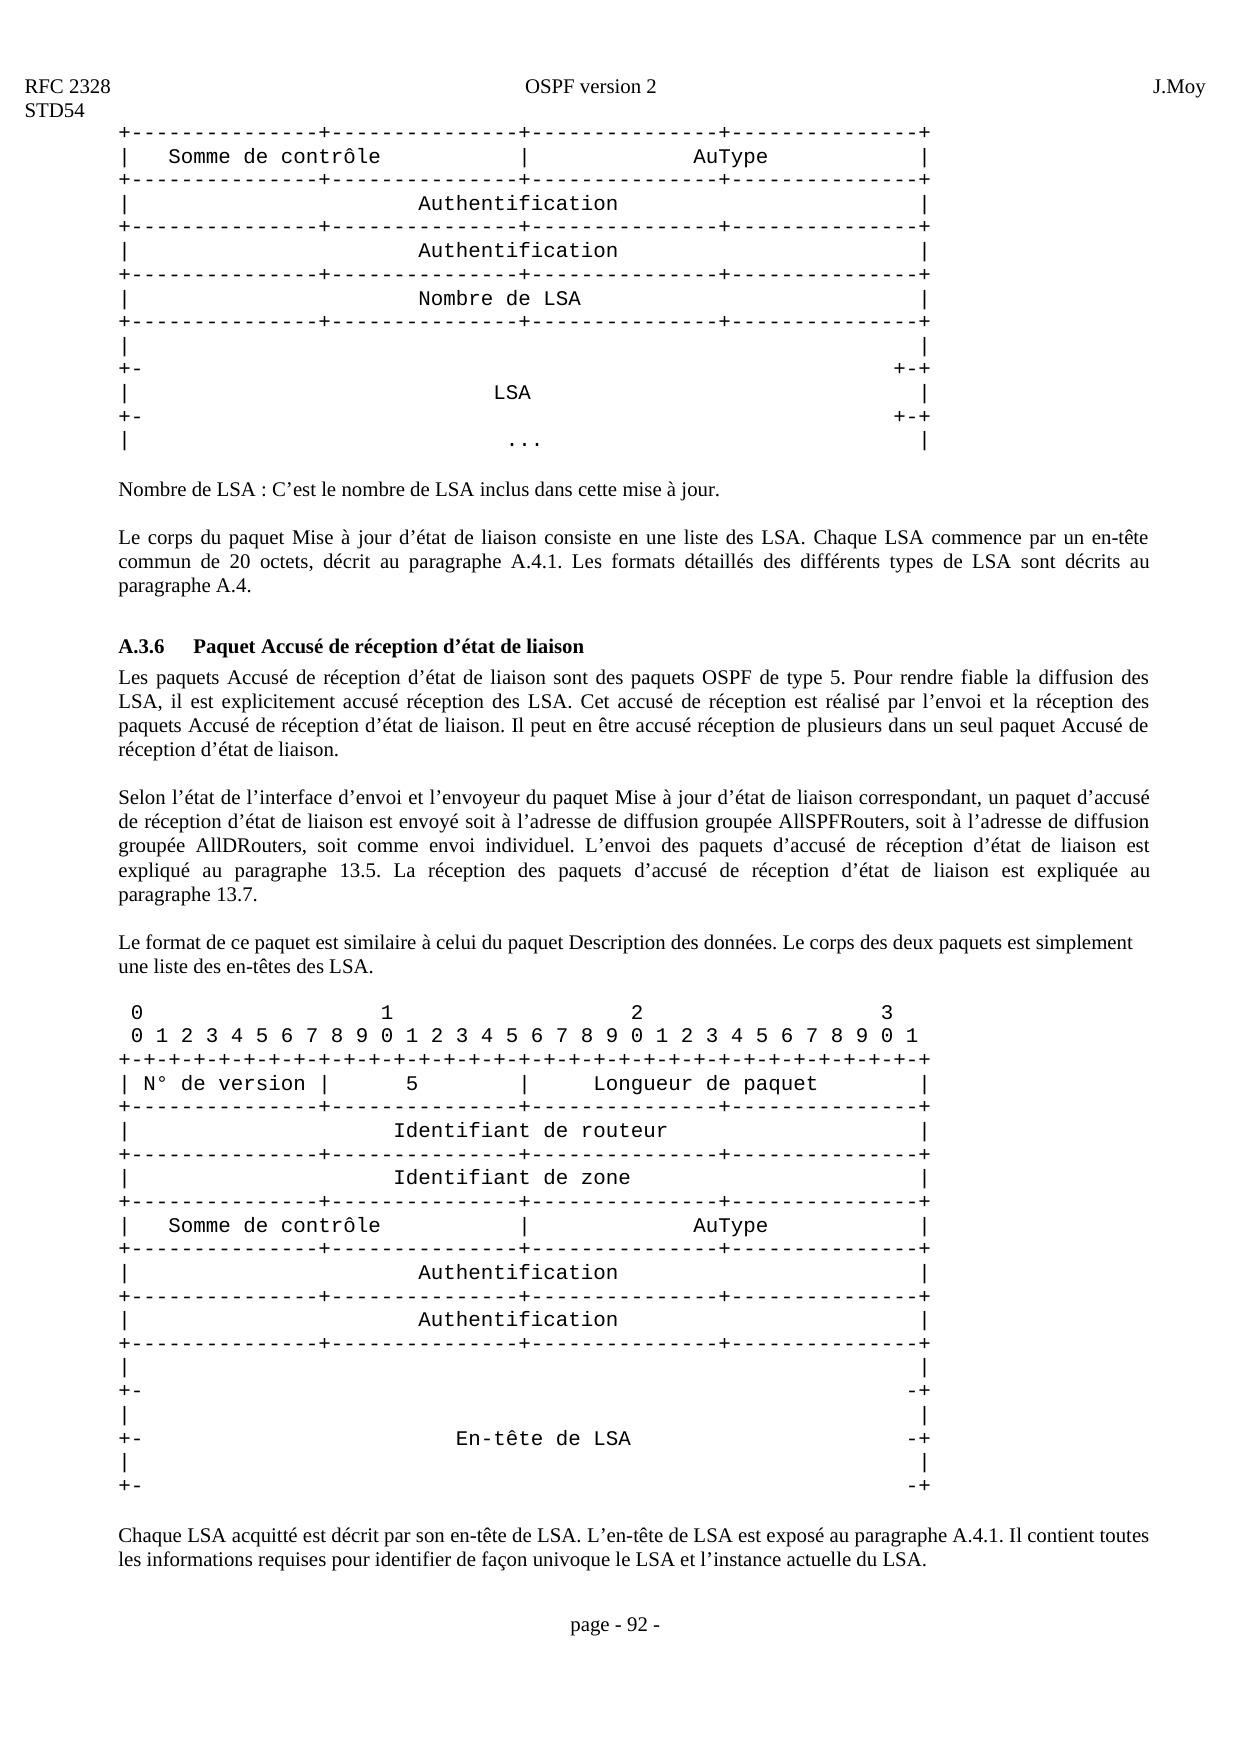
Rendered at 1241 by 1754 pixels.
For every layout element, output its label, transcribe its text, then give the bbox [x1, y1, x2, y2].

text | Authentification | [118, 1309, 1152, 1333]
text +---------------+---------------+---------------+---------------+ [118, 169, 1152, 193]
text +---------------+---------------+---------------+---------------+ [118, 311, 1152, 335]
text | Somme de contrôle | AuType | [118, 1215, 1152, 1238]
text +---------------+---------------+---------------+---------------+ [118, 122, 1152, 146]
text Chaque LSA acquitté est décrit par son en-tête de LSA. L’en-tête de LSA est exposé au paragraphe A.4.1. Il contient toutes les informations requises pour identifier de façon univoque le LSA et l’instance actuelle du LSA. [118, 1522, 1152, 1571]
text +---------------+---------------+---------------+---------------+ [118, 264, 1152, 287]
text | | [118, 1357, 1152, 1380]
text +---------------+---------------+---------------+---------------+ [118, 1096, 1152, 1120]
text | | [118, 1404, 1152, 1427]
text | Somme de contrôle | AuType | [118, 146, 1152, 169]
text +- +-+ [118, 406, 1152, 429]
text | | [118, 335, 1152, 358]
text | Identifiant de zone | [118, 1167, 1152, 1191]
text Le format de ce paquet est similaire à celui du paquet Description des données. Le corps des deux paquets est simplement une liste des en-têtes des LSA. [118, 930, 1152, 978]
text +---------------+---------------+---------------+---------------+ [118, 1238, 1152, 1262]
text +- En-tête de LSA -+ [118, 1427, 1152, 1451]
text +-+-+-+-+-+-+-+-+-+-+-+-+-+-+-+-+-+-+-+-+-+-+-+-+-+-+-+-+-+-+-+-+ [118, 1049, 1152, 1073]
text | Authentification | [118, 1262, 1152, 1286]
text +- -+ [118, 1475, 1152, 1498]
text Selon l’état de l’interface d’envoi et l’envoyeur du paquet Mise à jour d’état de liaison correspondant, un paquet d’accusé de réception d’état de liaison est envoyé soit à l’adresse de diffusion groupée AllSPFRouters, soit à l’adresse de diffusion groupée AllDRouters, soit comme envoi individuel. L’envoi des paquets d’accusé de réception d’état de liaison est expliqué au paragraphe 13.5. La réception des paquets d’accusé de réception d’état de liaison est expliquée au paragraphe 13.7. [118, 785, 1152, 906]
text +- +-+ [118, 358, 1152, 382]
text +---------------+---------------+---------------+---------------+ [118, 217, 1152, 240]
text | Authentification | [118, 240, 1152, 264]
text +---------------+---------------+---------------+---------------+ [118, 1286, 1152, 1309]
subtitle A.3.6 Paquet Accusé de réception d’état de liaison [118, 634, 1152, 658]
text +- -+ [118, 1380, 1152, 1404]
text | | [118, 1451, 1152, 1475]
text | Nombre de LSA | [118, 287, 1152, 311]
text Nombre de LSA : C’est le nombre de LSA inclus dans cette mise à jour. [118, 477, 1152, 501]
text | N° de version | 5 | Longueur de paquet | [118, 1073, 1152, 1096]
text 0 1 2 3 [118, 1002, 1152, 1026]
text +---------------+---------------+---------------+---------------+ [118, 1333, 1152, 1357]
text 0 1 2 3 4 5 6 7 8 9 0 1 2 3 4 5 6 7 8 9 0 1 2 3 4 5 6 7 8 9 0 1 [118, 1026, 1152, 1049]
text +---------------+---------------+---------------+---------------+ [118, 1144, 1152, 1167]
text | Identifiant de routeur | [118, 1120, 1152, 1144]
text Le corps du paquet Mise à jour d’état de liaison consiste en une liste des LSA. Chaque LSA commence par un en-tête commun de 20 octets, décrit au paragraphe A.4.1. Les formats détaillés des différents types de LSA sont décrits au paragraphe A.4. [118, 525, 1152, 597]
text | Authentification | [118, 193, 1152, 217]
text Les paquets Accusé de réception d’état de liaison sont des paquets OSPF de type 5. Pour rendre fiable la diffusion des LSA, il est explicitement accusé réception des LSA. Cet accusé de réception est réalisé par l’envoi et la réception des paquets Accusé de réception d’état de liaison. Il peut en être accusé réception de plusieurs dans un seul paquet Accusé de réception d’état de liaison. [118, 665, 1152, 761]
text +---------------+---------------+---------------+---------------+ [118, 1191, 1152, 1215]
text | LSA | [118, 382, 1152, 406]
text | ... | [118, 429, 1152, 453]
